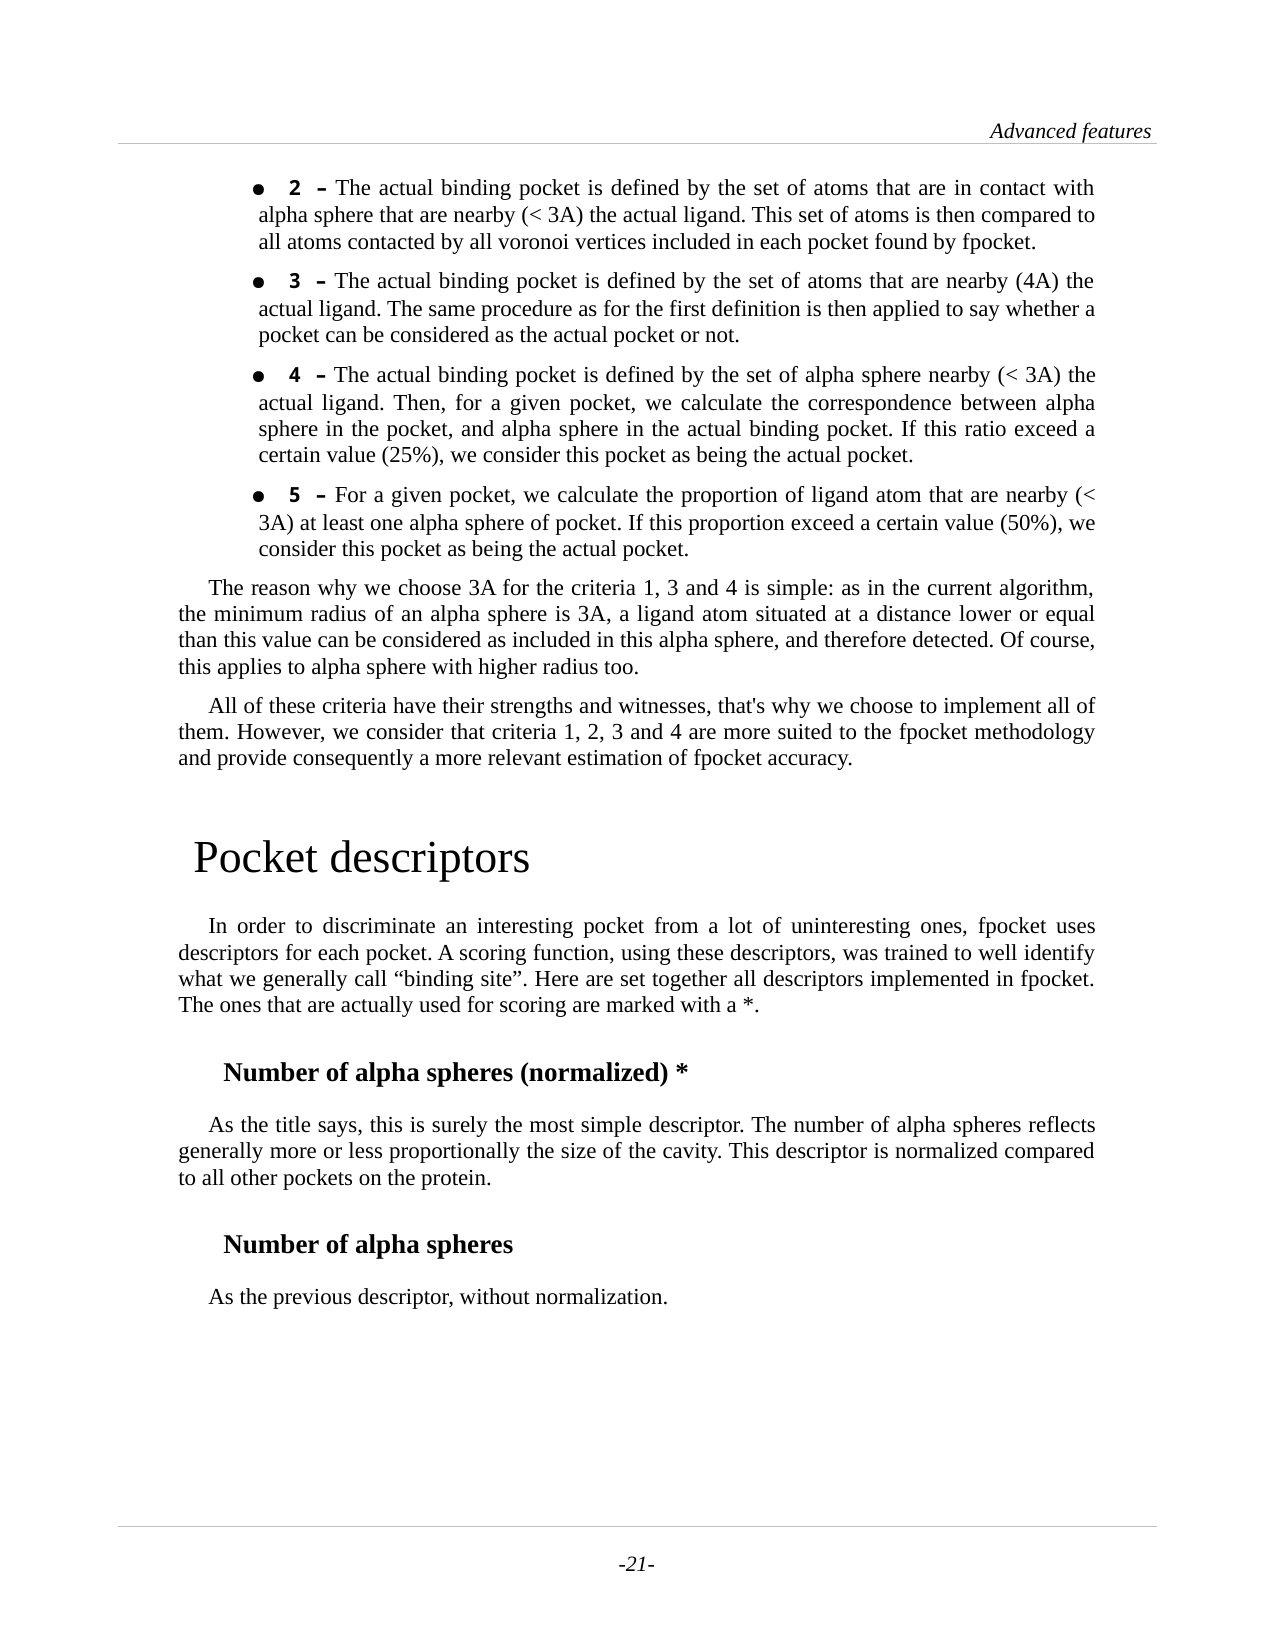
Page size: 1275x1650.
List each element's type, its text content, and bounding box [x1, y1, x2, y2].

text As the previous descriptor, without normalization. [178, 1283, 1097, 1309]
subtitle Pocket descriptors [193, 830, 1157, 882]
text All of these criteria have their strengths and witnesses, that's why we choose to implement all of them. However, we consider that criteria 1, 2, 3 and 4 are more suited to the fpocket methodology and provide consequently a more relevant estimation of fpocket accuracy. [178, 692, 1097, 771]
list 4 – The actual binding pocket is defined by the set of alpha sphere nearby (< 3A) the actual ligand. Then, for a given pocket, we calculate the correspondence between alpha sphere in the pocket, and alpha sphere in the actual binding pocket. If this ratio exceed a certain value (25%), we consider this pocket as being the actual pocket. [221, 360, 1097, 468]
text The reason why we choose 3A for the criteria 1, 3 and 4 is simple: as in the current algorithm, the minimum radius of an alpha sphere is 3A, a ligand atom situated at a distance lower or equal than this value can be considered as included in this alpha sphere, and therefore detected. Of course, this applies to alpha sphere with higher radius too. [178, 574, 1097, 679]
list 2 – The actual binding pocket is defined by the set of atoms that are in contact with alpha sphere that are nearby (< 3A) the actual ligand. This set of atoms is then compared to all atoms contacted by all voronoi vertices included in each pocket found by fpocket. [221, 173, 1097, 254]
list 3 – The actual binding pocket is defined by the set of atoms that are nearby (4A) the actual ligand. The same procedure as for the first definition is then applied to say whether a pocket can be considered as the actual pocket or not. [221, 267, 1097, 348]
list 5 – For a given pocket, we calculate the proportion of ligand atom that are nearby (< 3A) at least one alpha sphere of pocket. If this proportion exceed a certain value (50%), we consider this pocket as being the actual pocket. [221, 480, 1097, 561]
subtitle Number of alpha spheres [223, 1228, 1157, 1259]
text In order to discriminate an interesting pocket from a lot of uninteresting ones, fpocket uses descriptors for each pocket. A scoring function, using these descriptors, was trained to well identify what we generally call “binding site”. Here are set together all descriptors implemented in fpocket. The ones that are actually used for scoring are marked with a *. [178, 912, 1097, 1018]
text As the title says, this is surely the most simple descriptor. The number of alpha spheres reflects generally more or less proportionally the size of the cavity. This descriptor is normalized compared to all other pockets on the protein. [178, 1111, 1097, 1190]
subtitle Number of alpha spheres (normalized) * [223, 1056, 1157, 1087]
